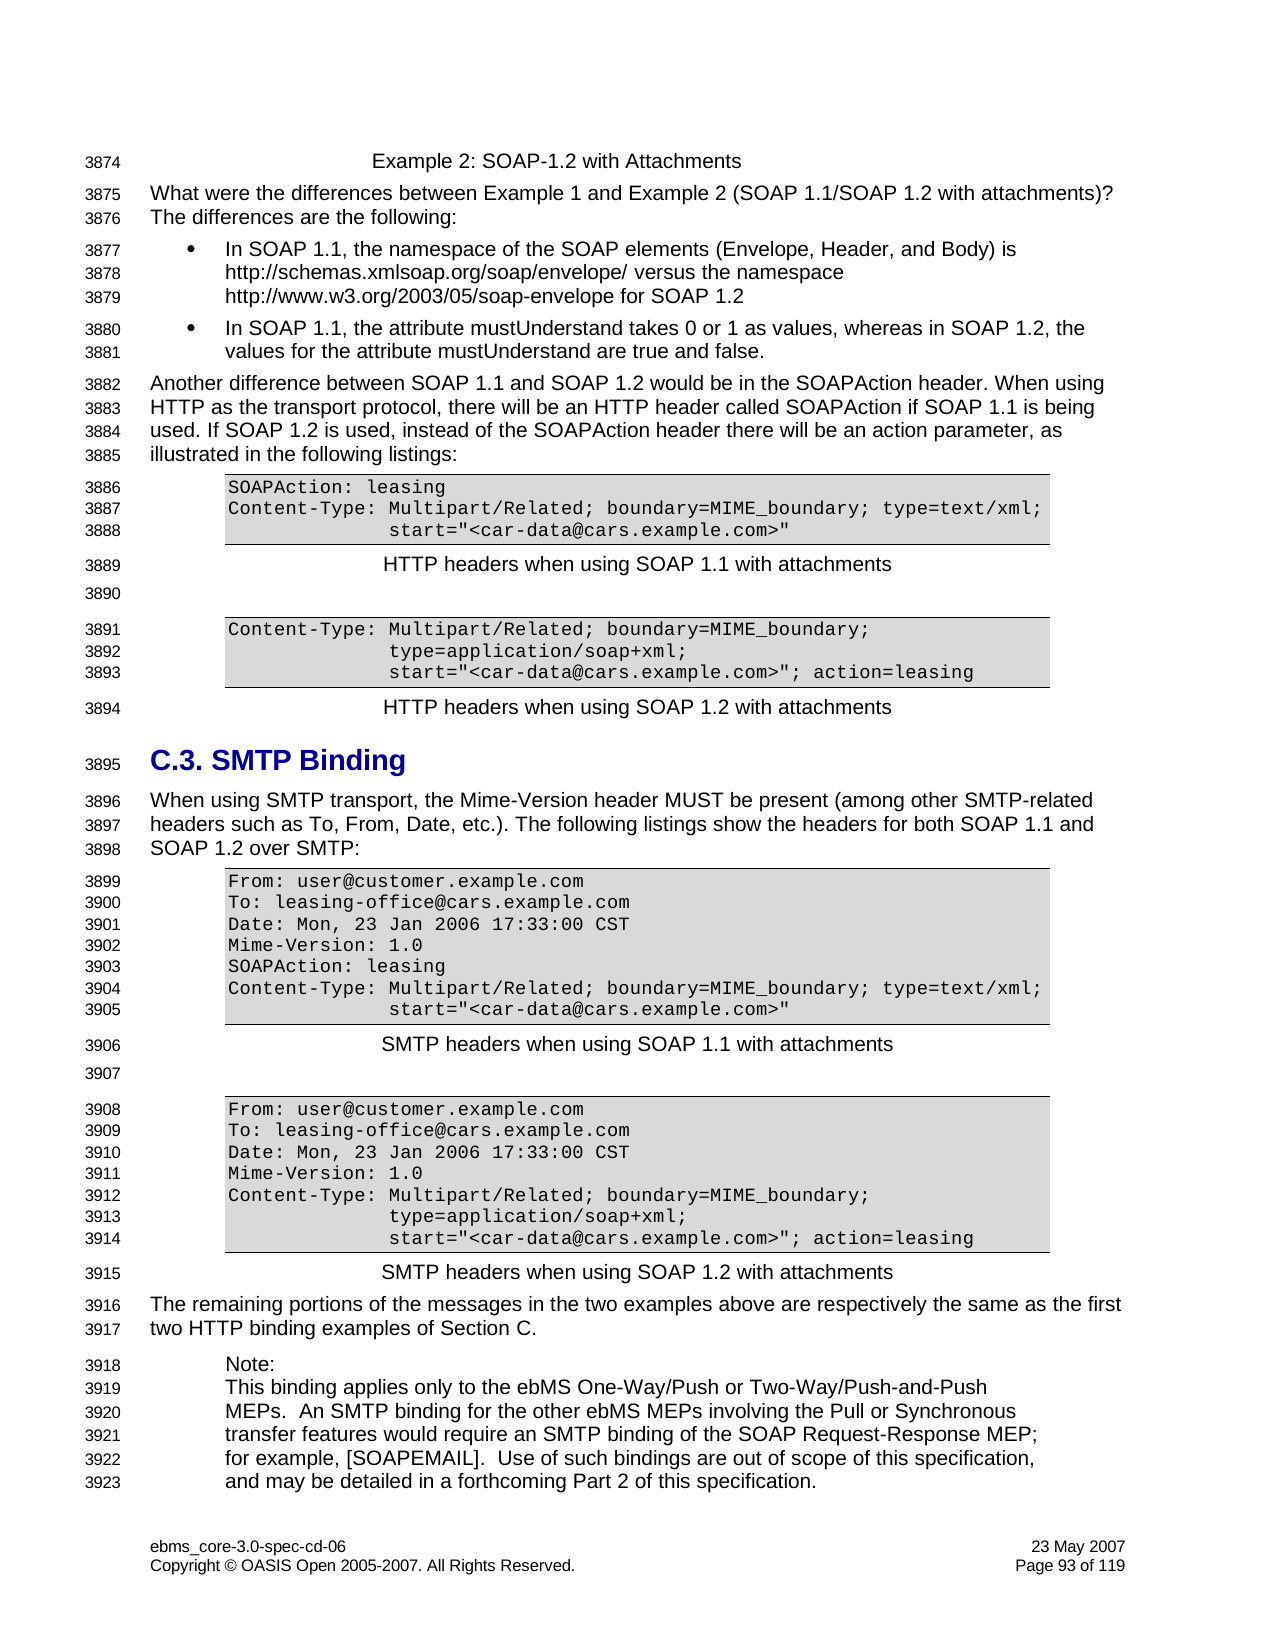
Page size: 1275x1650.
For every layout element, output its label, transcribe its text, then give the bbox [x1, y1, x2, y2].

text What were the differences between Example 1 and Example 2 (SOAP 1.1/SOAP 1.2 with attachments)? The differences are the following: [150, 182, 1125, 229]
list In SOAP 1.1, the namespace of the SOAP elements (Envelope, Header, and Body) is http://schemas.xmlsoap.org/soap/envelope/ versus the namespace http://www.w3.org/2003/05/soap-envelope for SOAP 1.2 [187, 237, 1125, 308]
text type=application/soap+xml; [225, 638, 1050, 659]
text Content-Type: Multipart/Related; boundary=MIME_boundary; type=text/xml; [225, 975, 1050, 997]
text Mime-Version: 1.0 [225, 1161, 1050, 1182]
text Content-Type: Multipart/Related; boundary=MIME_boundary; type=text/xml; [225, 496, 1050, 517]
text From: user@customer.example.com [225, 869, 1050, 889]
text The remaining portions of the messages in the two examples above are respectively the same as the first two HTTP binding examples of Section C. [150, 1293, 1125, 1340]
text HTTP headers when using SOAP 1.1 with attachments [150, 553, 1125, 576]
text From: user@customer.example.com [225, 1097, 1050, 1118]
text start="<car-data@cars.example.com>" [225, 997, 1050, 1024]
text start="<car-data@cars.example.com>"; action=leasing [225, 1225, 1050, 1252]
text Content-Type: Multipart/Related; boundary=MIME_boundary; [225, 1182, 1050, 1203]
text SOAPAction: leasing [225, 954, 1050, 975]
text Example 2: SOAP-1.2 with Attachments [150, 150, 1125, 173]
text To: leasing-office@cars.example.com [225, 1118, 1050, 1139]
text Date: Mon, 23 Jan 2006 17:33:00 CST [225, 1139, 1050, 1161]
text SMTP headers when using SOAP 1.2 with attachments [150, 1261, 1125, 1284]
text SOAPAction: leasing [225, 475, 1050, 496]
list In SOAP 1.1, the attribute mustUnderstand takes 0 or 1 as values, whereas in SOAP 1.2, the values for the attribute mustUnderstand are true and false. [187, 316, 1125, 363]
text Mime-Version: 1.0 [225, 932, 1050, 954]
text Date: Mon, 23 Jan 2006 17:33:00 CST [225, 911, 1050, 932]
text To: leasing-office@cars.example.com [225, 889, 1050, 911]
text Content-Type: Multipart/Related; boundary=MIME_boundary; [225, 618, 1050, 638]
text type=application/soap+xml; [225, 1203, 1050, 1225]
text start="<car-data@cars.example.com>" [225, 517, 1050, 544]
text SMTP headers when using SOAP 1.1 with attachments [150, 1032, 1125, 1056]
text When using SMTP transport, the Mime-Version header MUST be present (among other SMTP-related headers such as To, From, Date, etc.). The following listings show the headers for both SOAP 1.1 and SOAP 1.2 over SMTP: [150, 789, 1125, 859]
text HTTP headers when using SOAP 1.2 with attachments [150, 695, 1125, 719]
text start="<car-data@cars.example.com>"; action=leasing [225, 659, 1050, 687]
subtitle SMTP Binding [150, 744, 1125, 776]
text Note: This binding applies only to the ebMS One-Way/Push or Two-Way/Push-and-Push MEPs. An SMTP binding for the other ebMS MEPs involving the Pull or Synchronous transfer features would require an SMTP binding of the SOAP Request-Response MEP; for example, [SOAPEMAIL]. Use of such bindings are out of scope of this specification, and may be detailed in a forthcoming Part 2 of this specification. [225, 1352, 1050, 1493]
text Another difference between SOAP 1.1 and SOAP 1.2 would be in the SOAPAction header. When using HTTP as the transport protocol, there will be an HTTP header called SOAPAction if SOAP 1.1 is being used. If SOAP 1.2 is used, instead of the SOAPAction header there will be an action parameter, as illustrated in the following listings: [150, 372, 1125, 466]
